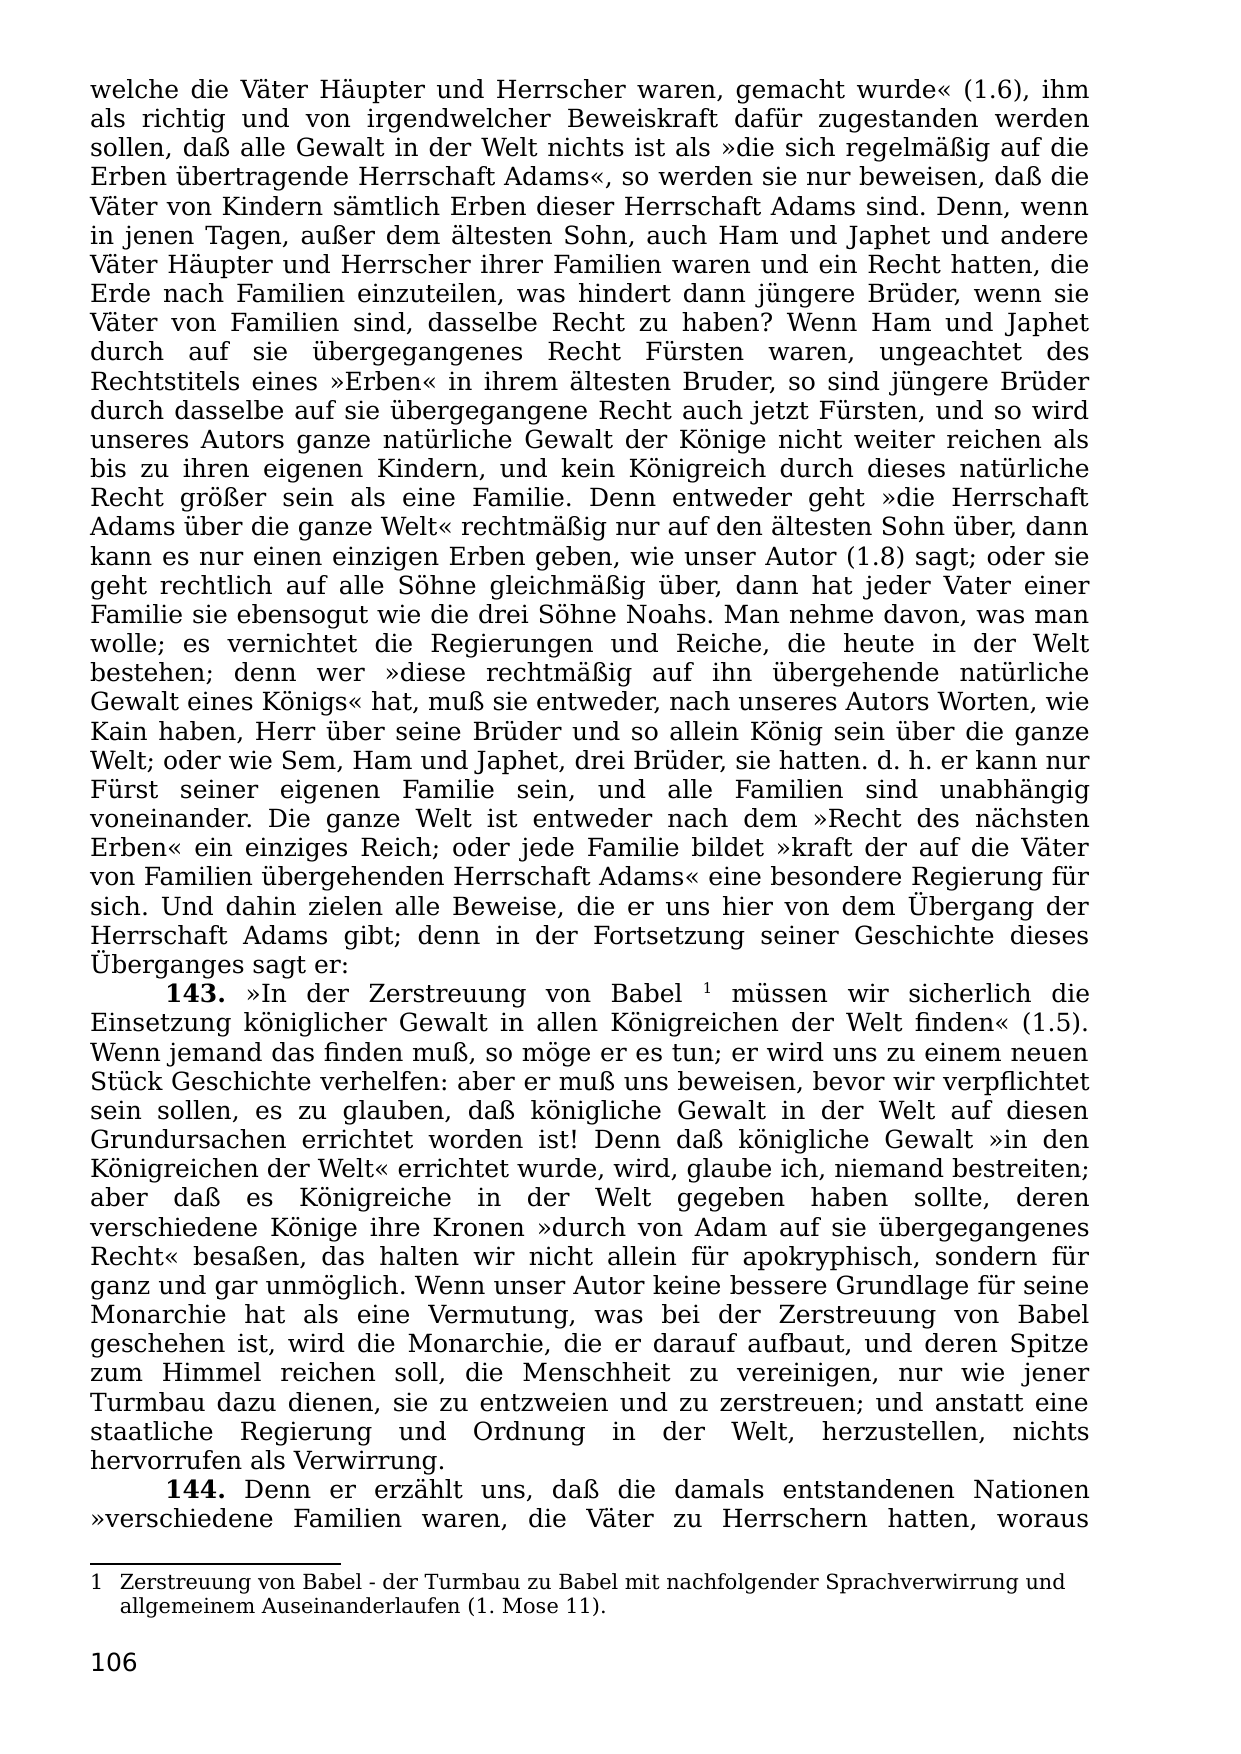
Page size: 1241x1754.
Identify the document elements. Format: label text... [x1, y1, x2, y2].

text 144. Denn er erzählt uns, daß die damals entstandenen Nationen »verschiedene Familien waren, die Väter zu Herrschern hatten, woraus [90, 1475, 1091, 1534]
text 143. »In der Zerstreuung von Babel müssen wir sicherlich die Einsetzung königlicher Gewalt in allen Königreichen der Welt finden« (1.5). Wenn jemand das finden muß, so möge er es tun; er wird uns zu einem neuen Stück Geschichte verhelfen: aber er muß uns beweisen, bevor wir verpflichtet sein sollen, es zu glauben, daß königliche Gewalt in der Welt auf diesen Grundursachen errichtet worden ist! Denn daß königliche Gewalt »in den Königreichen der Welt« errichtet wurde, wird, glaube ich, niemand bestreiten; aber daß es Königreiche in der Welt gegeben haben sollte, deren verschiedene Könige ihre Kronen »durch von Adam auf sie übergegangenes Recht« besaßen, das halten wir nicht allein für apokryphisch, sondern für ganz und gar unmöglich. Wenn unser Autor keine bessere Grundlage für seine Monarchie hat als eine Vermutung, was bei der Zerstreuung von Babel geschehen ist, wird die Monarchie, die er darauf aufbaut, und deren Spitze zum Himmel reichen soll, die Menschheit zu vereinigen, nur wie jener Turmbau dazu dienen, sie zu entzweien und zu zerstreuen; und anstatt eine staatliche Regierung und Ordnung in der Welt, herzustellen, nichts hervorrufen als Verwirrung. [90, 979, 1091, 1475]
text welche die Väter Häupter und Herrscher waren, gemacht wurde« (1.6), ihm als richtig und von irgendwelcher Beweiskraft dafür zugestanden werden sollen, daß alle Gewalt in der Welt nichts ist als »die sich regelmäßig auf die Erben übertragende Herrschaft Adams«, so werden sie nur beweisen, daß die Väter von Kindern sämtlich Erben dieser Herrschaft Adams sind. Denn, wenn in jenen Tagen, außer dem ältesten Sohn, auch Ham und Japhet und andere Väter Häupter und Herrscher ihrer Familien waren und ein Recht hatten, die Erde nach Familien einzuteilen, was hindert dann jüngere Brüder, wenn sie Väter von Familien sind, dasselbe Recht zu haben? Wenn Ham und Japhet durch auf sie übergegangenes Recht Fürsten waren, ungeachtet des Rechtstitels eines »Erben« in ihrem ältesten Bruder, so sind jüngere Brüder durch dasselbe auf sie übergegangene Recht auch jetzt Fürsten, und so wird unseres Autors ganze natürliche Gewalt der Könige nicht weiter reichen als bis zu ihren eigenen Kindern, und kein Königreich durch dieses natürliche Recht größer sein als eine Familie. Denn entweder geht »die Herrschaft Adams über die ganze Welt« rechtmäßig nur auf den ältesten Sohn über, dann kann es nur einen einzigen Erben geben, wie unser Autor (1.8) sagt; oder sie geht rechtlich auf alle Söhne gleichmäßig über, dann hat jeder Vater einer Familie sie ebensogut wie die drei Söhne Noahs. Man nehme davon, was man wolle; es vernichtet die Regierungen und Reiche, die heute in der Welt bestehen; denn wer »diese rechtmäßig auf ihn übergehende natürliche Gewalt eines Königs« hat, muß sie entweder, nach unseres Autors Worten, wie Kain haben, Herr über seine Brüder und so allein König sein über die ganze Welt; oder wie Sem, Ham und Japhet, drei Brüder, sie hatten. d. h. er kann nur Fürst seiner eigenen Familie sein, und alle Familien sind unabhängig voneinander. Die ganze Welt ist entweder nach dem »Recht des nächsten Erben« ein einziges Reich; oder jede Familie bildet »kraft der auf die Väter von Familien übergehenden Herrschaft Adams« eine besondere Regierung für sich. Und dahin zielen alle Beweise, die er uns hier von dem Übergang der Herrschaft Adams gibt; denn in der Fortsetzung seiner Geschichte dieses Überganges sagt er: [90, 75, 1091, 979]
text Zerstreuung von Babel - der Turmbau zu Babel mit nachfolgender Sprachverwirrung und allgemeinem Auseinanderlaufen (1. Mose 11). [90, 1570, 1091, 1618]
